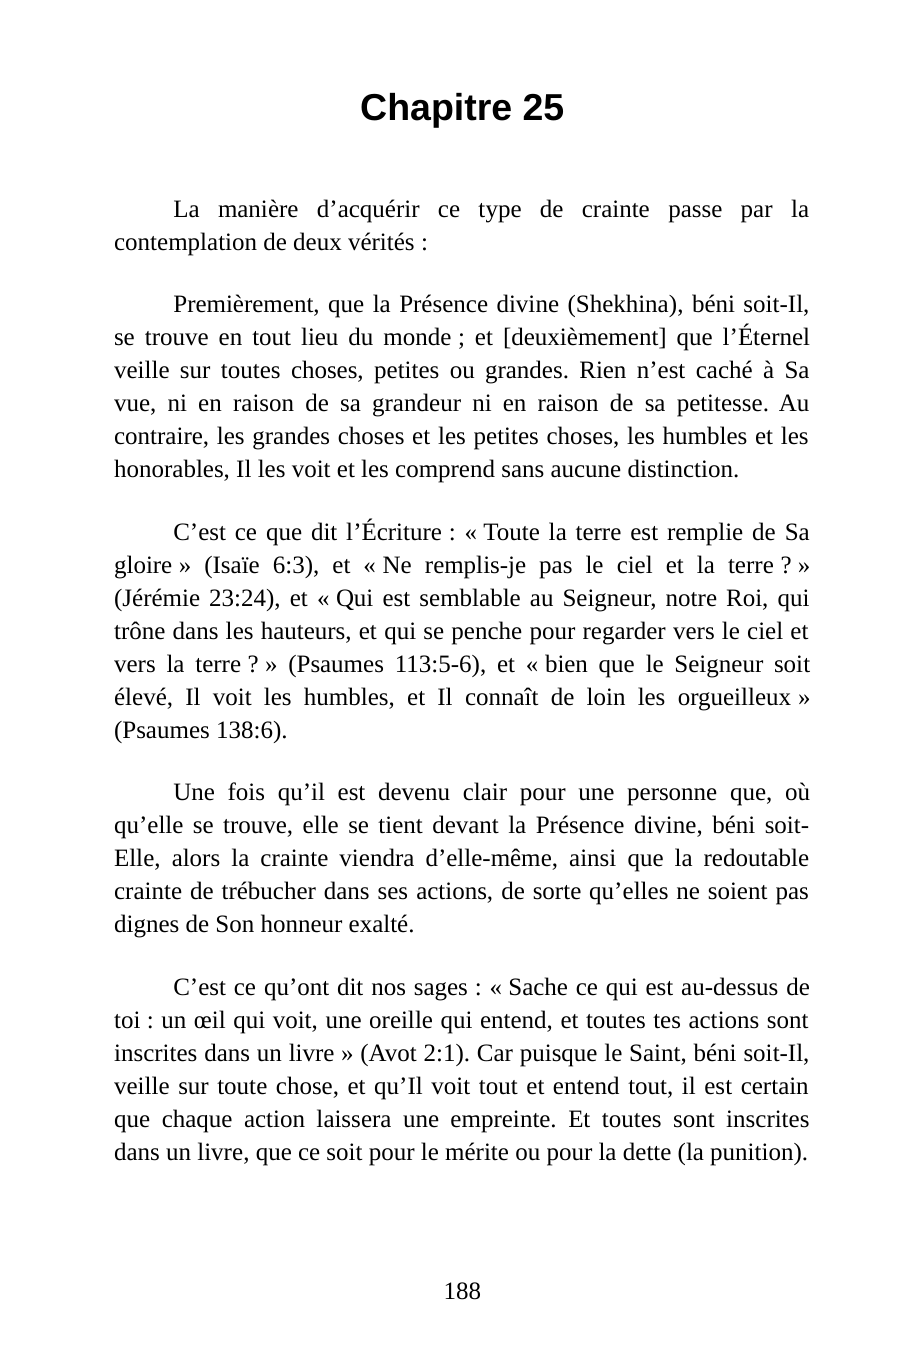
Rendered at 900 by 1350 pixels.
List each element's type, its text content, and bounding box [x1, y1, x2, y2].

subtitle Chapitre 25 [114, 85, 810, 128]
text La manière d’acquérir ce type de crainte passe par la contemplation de deux vérités : [114, 194, 810, 255]
text Premièrement, que la Présence divine (Shekhina), béni soit-Il, se trouve en tout lieu du monde ; et [deuxièmement] que l’Éternel veille sur toutes choses, petites ou grandes. Rien n’est caché à Sa vue, ni en raison de sa grandeur ni en raison de sa petitesse. Au contraire, les grandes choses et les petites choses, les humbles et les honorables, Il les voit et les comprend sans aucune distinction. [114, 289, 810, 483]
text Une fois qu’il est devenu clair pour une personne que, où qu’elle se trouve, elle se tient devant la Présence divine, béni soit-Elle, alors la crainte viendra d’elle-même, ainsi que la redoutable crainte de trébucher dans ses actions, de sorte qu’elles ne soient pas dignes de Son honneur exalté. [114, 777, 810, 938]
text C’est ce qu’ont dit nos sages : « Sache ce qui est au-dessus de toi : un œil qui voit, une oreille qui entend, et toutes tes actions sont inscrites dans un livre » (Avot 2:1). Car puisque le Saint, béni soit-Il, veille sur toute chose, et qu’Il voit tout et entend tout, il est certain que chaque action laissera une empreinte. Et toutes sont inscrites dans un livre, que ce soit pour le mérite ou pour la dette (la punition). [114, 972, 810, 1166]
text C’est ce que dit l’Écriture : « Toute la terre est remplie de Sa gloire » (Isaïe 6:3), et « Ne remplis-je pas le ciel et la terre ? » (Jérémie 23:24), et « Qui est semblable au Seigneur, notre Roi, qui trône dans les hauteurs, et qui se penche pour regarder vers le ciel et vers la terre ? » (Psaumes 113:5-6), et « bien que le Seigneur soit élevé, Il voit les humbles, et Il connaît de loin les orgueilleux » (Psaumes 138:6). [114, 517, 810, 744]
